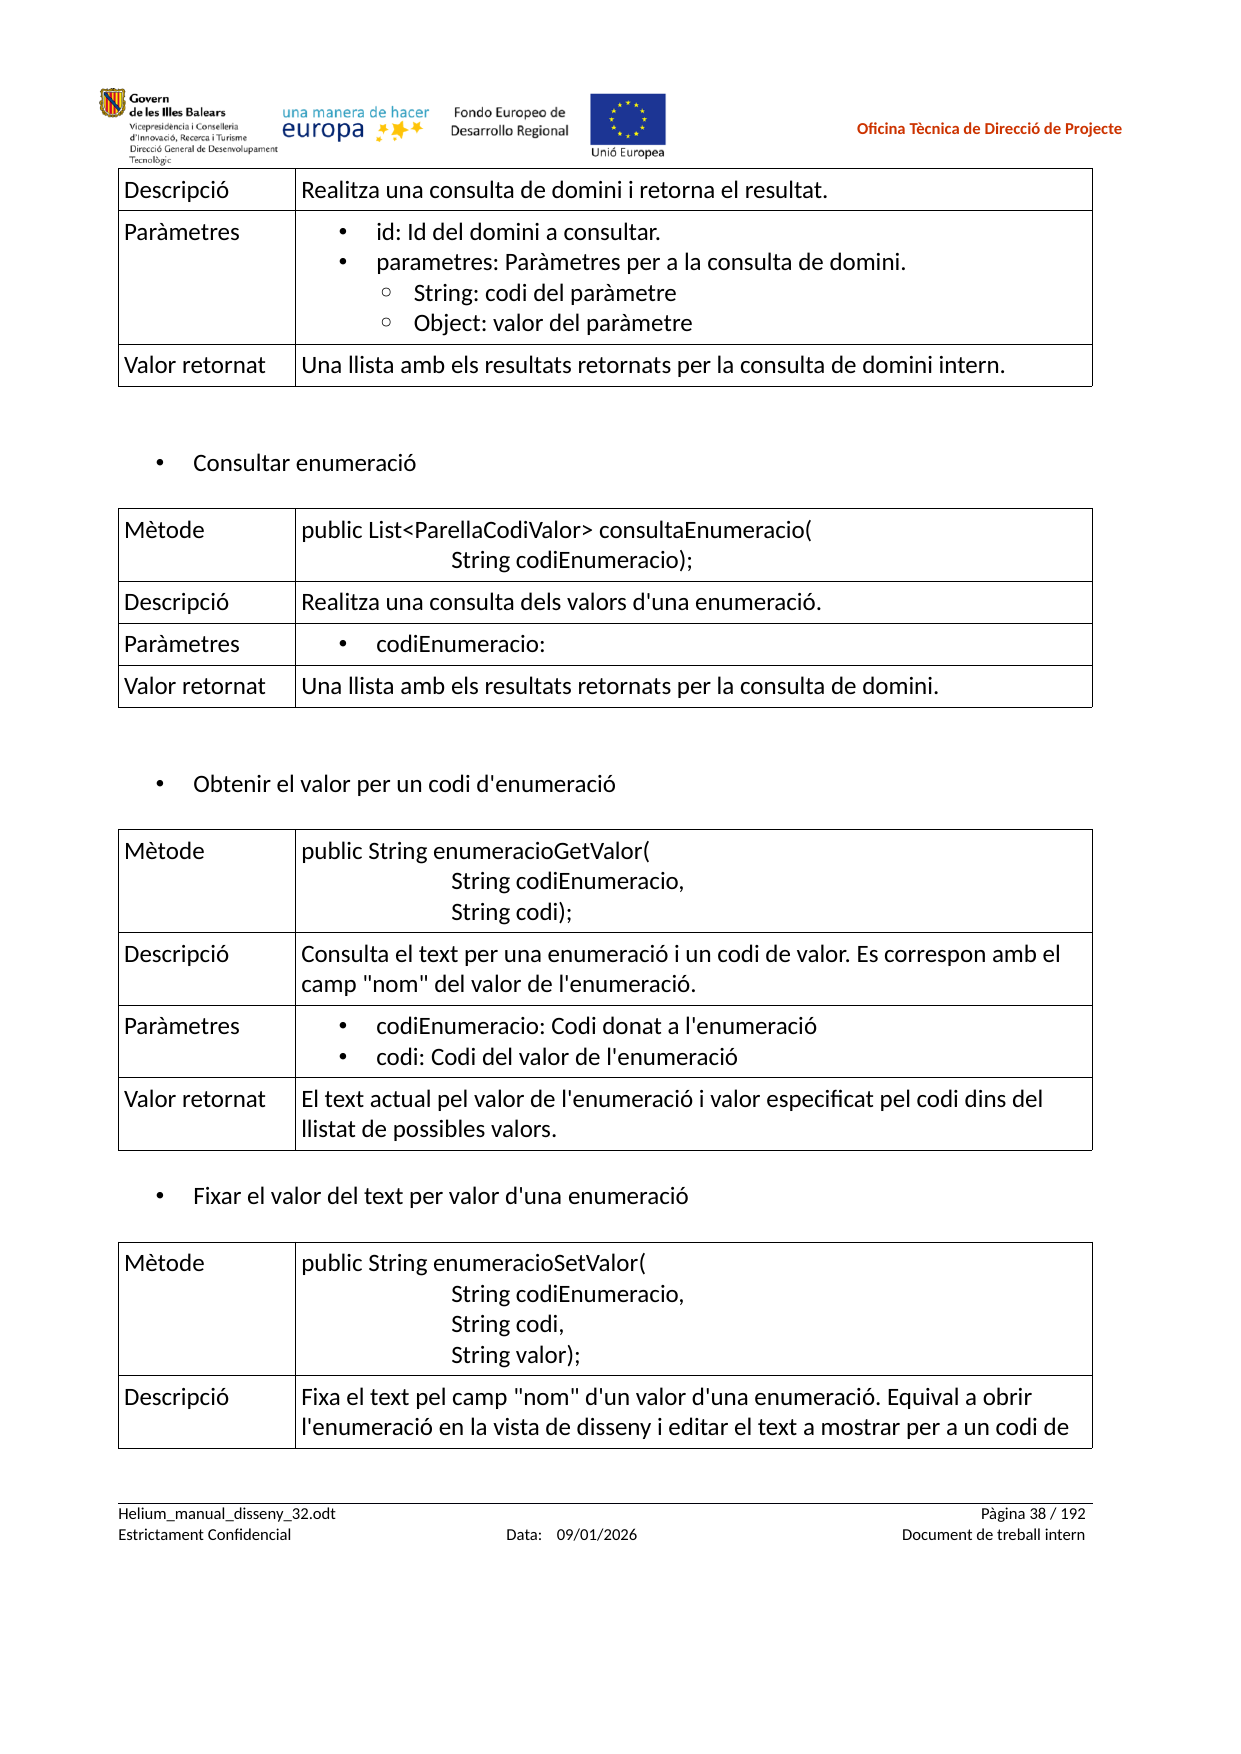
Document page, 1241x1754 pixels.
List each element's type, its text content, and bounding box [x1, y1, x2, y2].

table_cell Valor retornat [119, 1078, 295, 1150]
table_header public String enumeracioSetValor( String codiEnumeracio, String codi, String valor); [296, 1243, 1092, 1375]
table_cell Realitza una consulta de domini i retorna el resultat. [296, 169, 1092, 210]
table_cell Paràmetres [119, 624, 295, 665]
table_header Mètode [119, 509, 295, 581]
table_cell Fixa el text pel camp "nom" d'un valor d'una enumeració. Equival a obrir l'enumeració en la vista de disseny i editar el text a mostrar per a un codi de [296, 1376, 1092, 1448]
table_cell id: Id del domini a consultar. parametres: Paràmetres per a la consulta de domini. String: codi del paràmetre Object: valor del paràmetre [296, 211, 1092, 344]
table_cell Paràmetres [119, 211, 295, 344]
table_cell Una llista amb els resultats retornats per la consulta de domini. [296, 666, 1092, 707]
table_cell Valor retornat [119, 345, 295, 386]
table_cell Realitza una consulta dels valors d'una enumeració. [296, 582, 1092, 623]
table_header public List<ParellaCodiValor> consultaEnumeracio( String codiEnumeracio); [296, 509, 1092, 581]
table_cell Descripció [119, 582, 295, 623]
list Fixar el valor del text per valor d'una enumeració [156, 1181, 1122, 1211]
table_header public String enumeracioGetValor( String codiEnumeracio, String codi); [296, 830, 1092, 932]
picture [99, 87, 668, 166]
table_cell Descripció [119, 169, 295, 210]
table_cell Valor retornat [119, 666, 295, 707]
table_cell Consulta el text per una enumeració i un codi de valor. Es correspon amb el camp "nom" del valor de l'enumeració. [296, 933, 1092, 1005]
table_cell El text actual pel valor de l'enumeració i valor especificat pel codi dins del llistat de possibles valors. [296, 1078, 1092, 1150]
list Consultar enumeració [156, 447, 1122, 477]
table_cell Una llista amb els resultats retornats per la consulta de domini intern. [296, 345, 1092, 386]
table_cell Descripció [119, 933, 295, 1005]
list Obtenir el valor per un codi d'enumeració [156, 768, 1122, 798]
table_header Mètode [119, 830, 295, 932]
table_cell Paràmetres [119, 1006, 295, 1077]
table_cell codiEnumeracio: [296, 624, 1092, 665]
table_cell codiEnumeracio: Codi donat a l'enumeració codi: Codi del valor de l'enumeració [296, 1006, 1092, 1077]
table_cell Descripció [119, 1376, 295, 1448]
table_header Mètode [119, 1243, 295, 1375]
